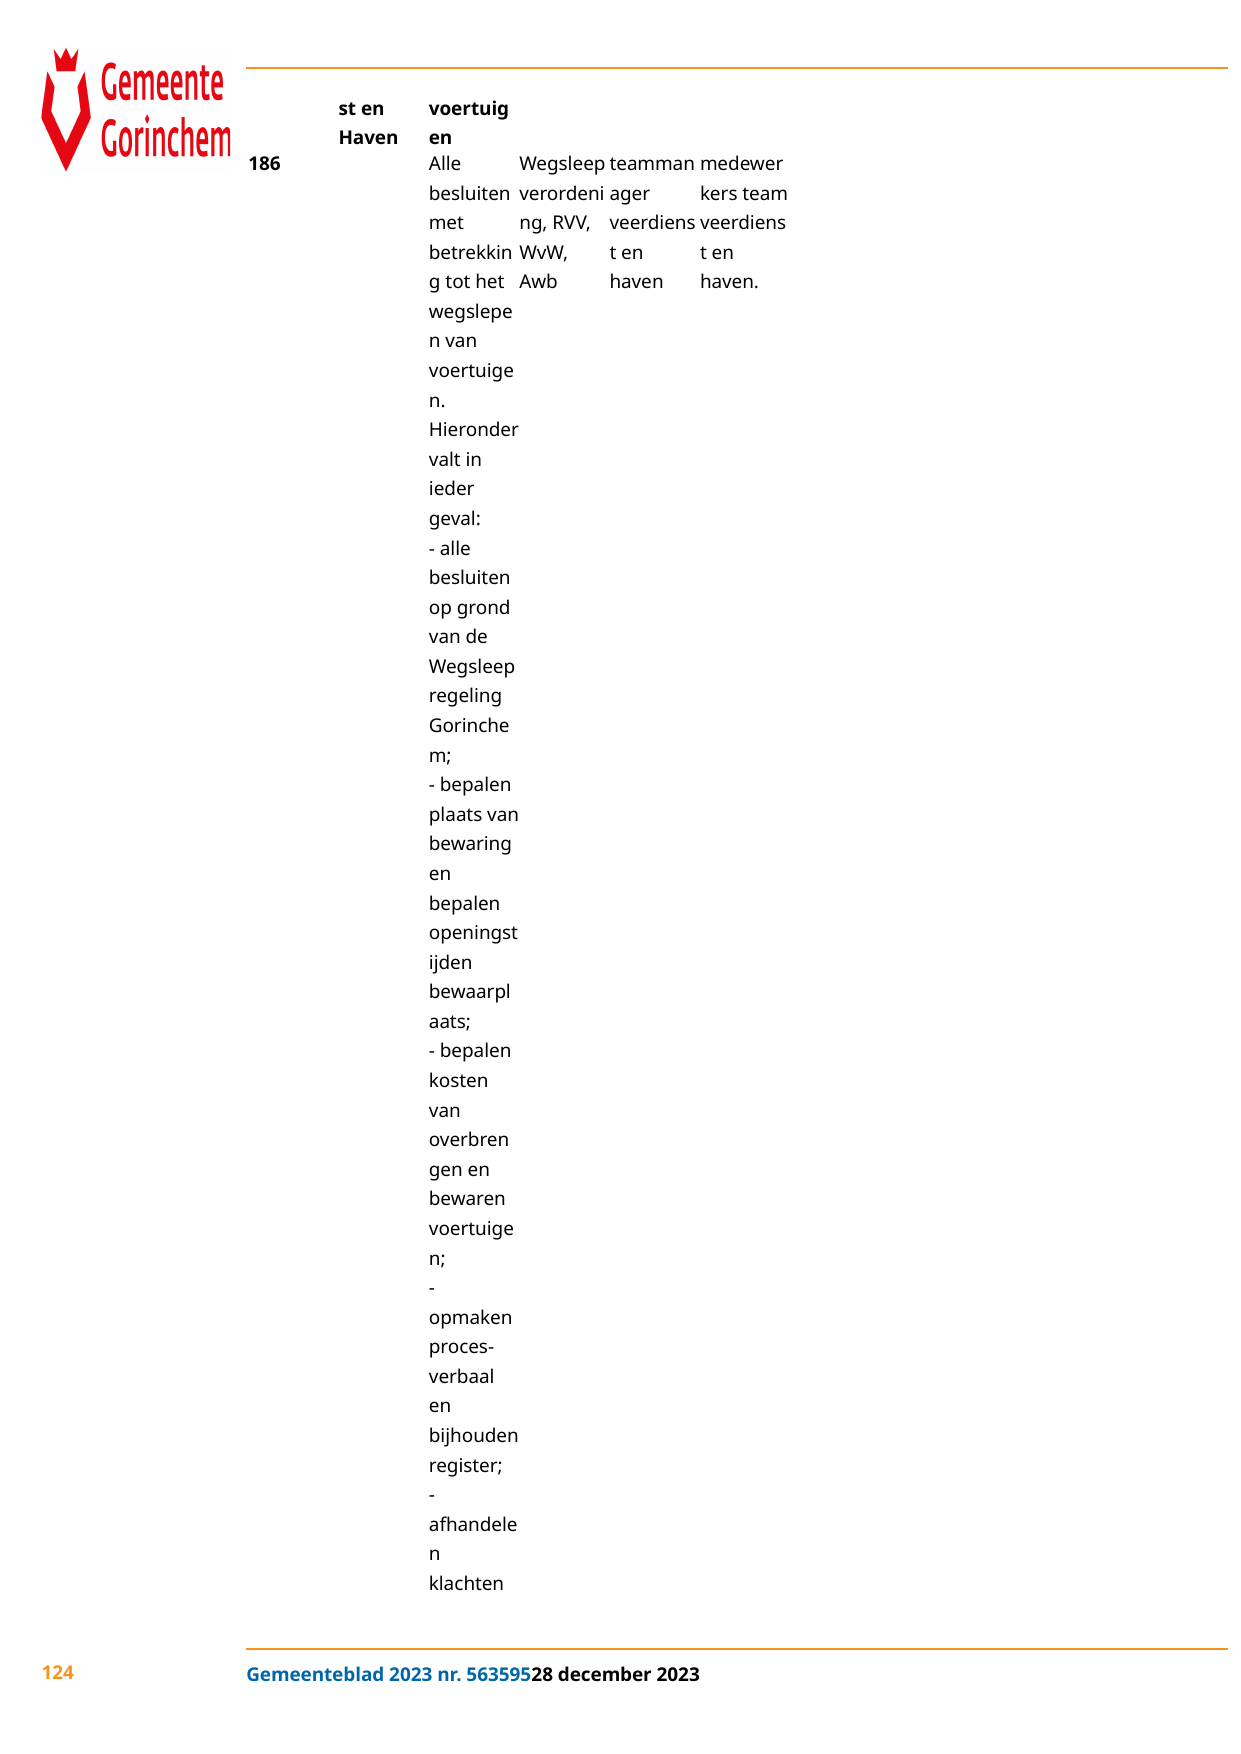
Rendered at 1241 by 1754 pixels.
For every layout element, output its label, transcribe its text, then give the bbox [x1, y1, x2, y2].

table_cell 186 [248, 150, 338, 1596]
table_cell [1061, 150, 1152, 1596]
table_cell st en Haven [338, 95, 429, 150]
table_cell [338, 150, 429, 1596]
table_cell [519, 95, 609, 150]
table_cell [971, 95, 1061, 150]
table_cell [790, 150, 881, 1596]
table_cell [1061, 95, 1152, 150]
table_cell [881, 150, 971, 1596]
table_cell Alle besluiten met betrekking tot het wegslepen van voertuigen. Hieronder valt in ieder geval: - alle besluiten op grond van de Wegsleepregeling Gorinchem; - bepalen plaats van bewaring en bepalen openingstijden bewaarplaats; - bepalen kosten van overbrengen en bewaren voertuigen; - opmaken proces-verbaal en bijhouden register; - afhandelen klachten [429, 150, 519, 1596]
table_cell [609, 95, 700, 150]
table_cell Wegsleepverordening, RVV, WvW, Awb [519, 150, 609, 1596]
table_cell teammanager veerdienst en haven [609, 150, 700, 1596]
picture [41, 47, 231, 172]
table_cell [700, 95, 790, 150]
table_cell [881, 95, 971, 150]
table_cell [248, 95, 338, 150]
table_cell medewerkers team veerdienst en haven. [700, 150, 790, 1596]
table_cell [790, 95, 881, 150]
table_cell voertuigen [429, 95, 519, 150]
table_cell [971, 150, 1061, 1596]
